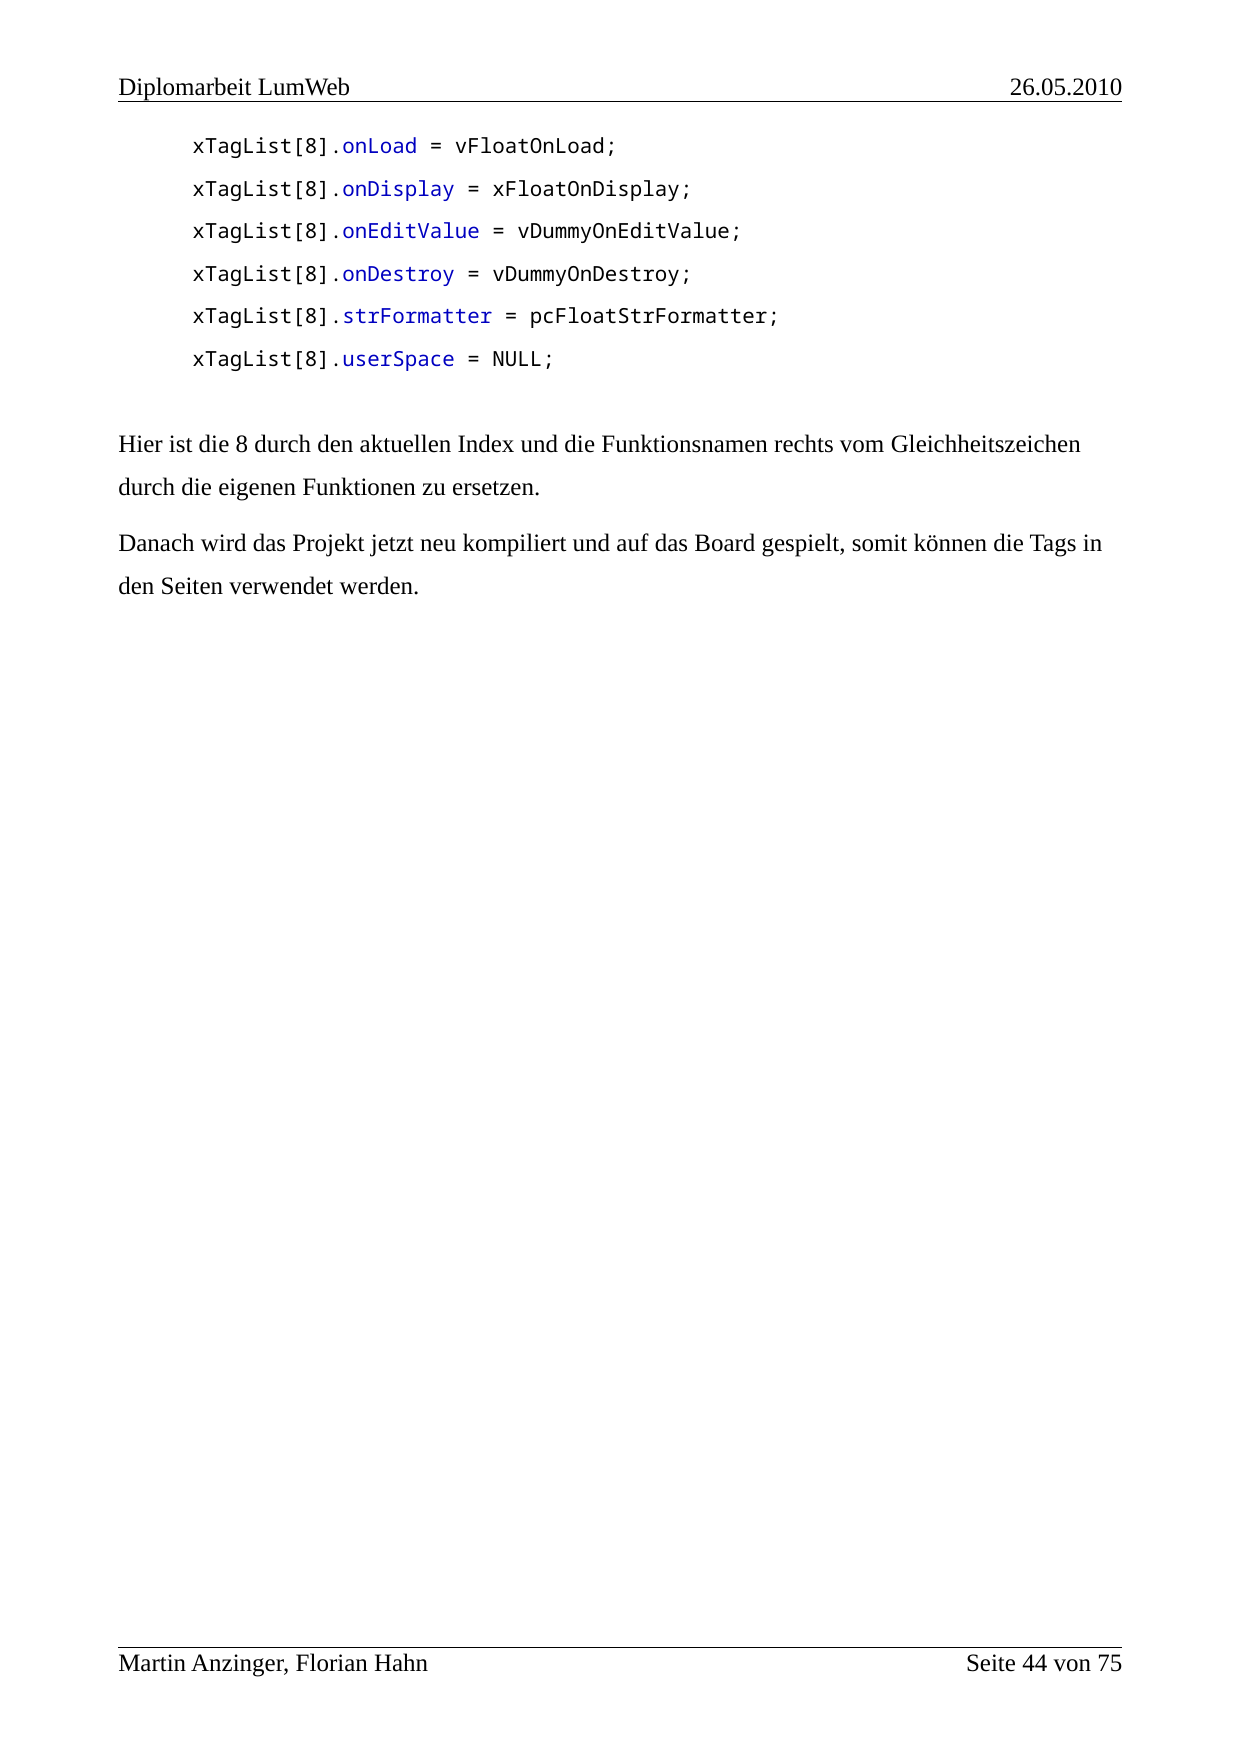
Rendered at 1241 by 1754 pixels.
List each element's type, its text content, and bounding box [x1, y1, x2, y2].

text Hier ist die 8 durch den aktuellen Index und die Funktionsnamen rechts vom Gleichheitszeichen durch die eigenen Funktionen zu ersetzen. [118, 429, 1122, 501]
text xTagList[8].strFormatter = pcFloatStrFormatter; [118, 302, 1122, 330]
text xTagList[8].onDestroy = vDummyOnDestroy; [118, 259, 1122, 287]
text xTagList[8].onLoad = vFloatOnLoad; [118, 131, 1122, 159]
text xTagList[8].onEditValue = vDummyOnEditValue; [118, 216, 1122, 245]
text xTagList[8].onDisplay = xFloatOnDisplay; [118, 174, 1122, 202]
text Danach wird das Projekt jetzt neu kompiliert und auf das Board gespielt, somit können die Tags in den Seiten verwendet werden. [118, 528, 1122, 600]
text xTagList[8].userSpace = NULL; [118, 344, 1122, 373]
